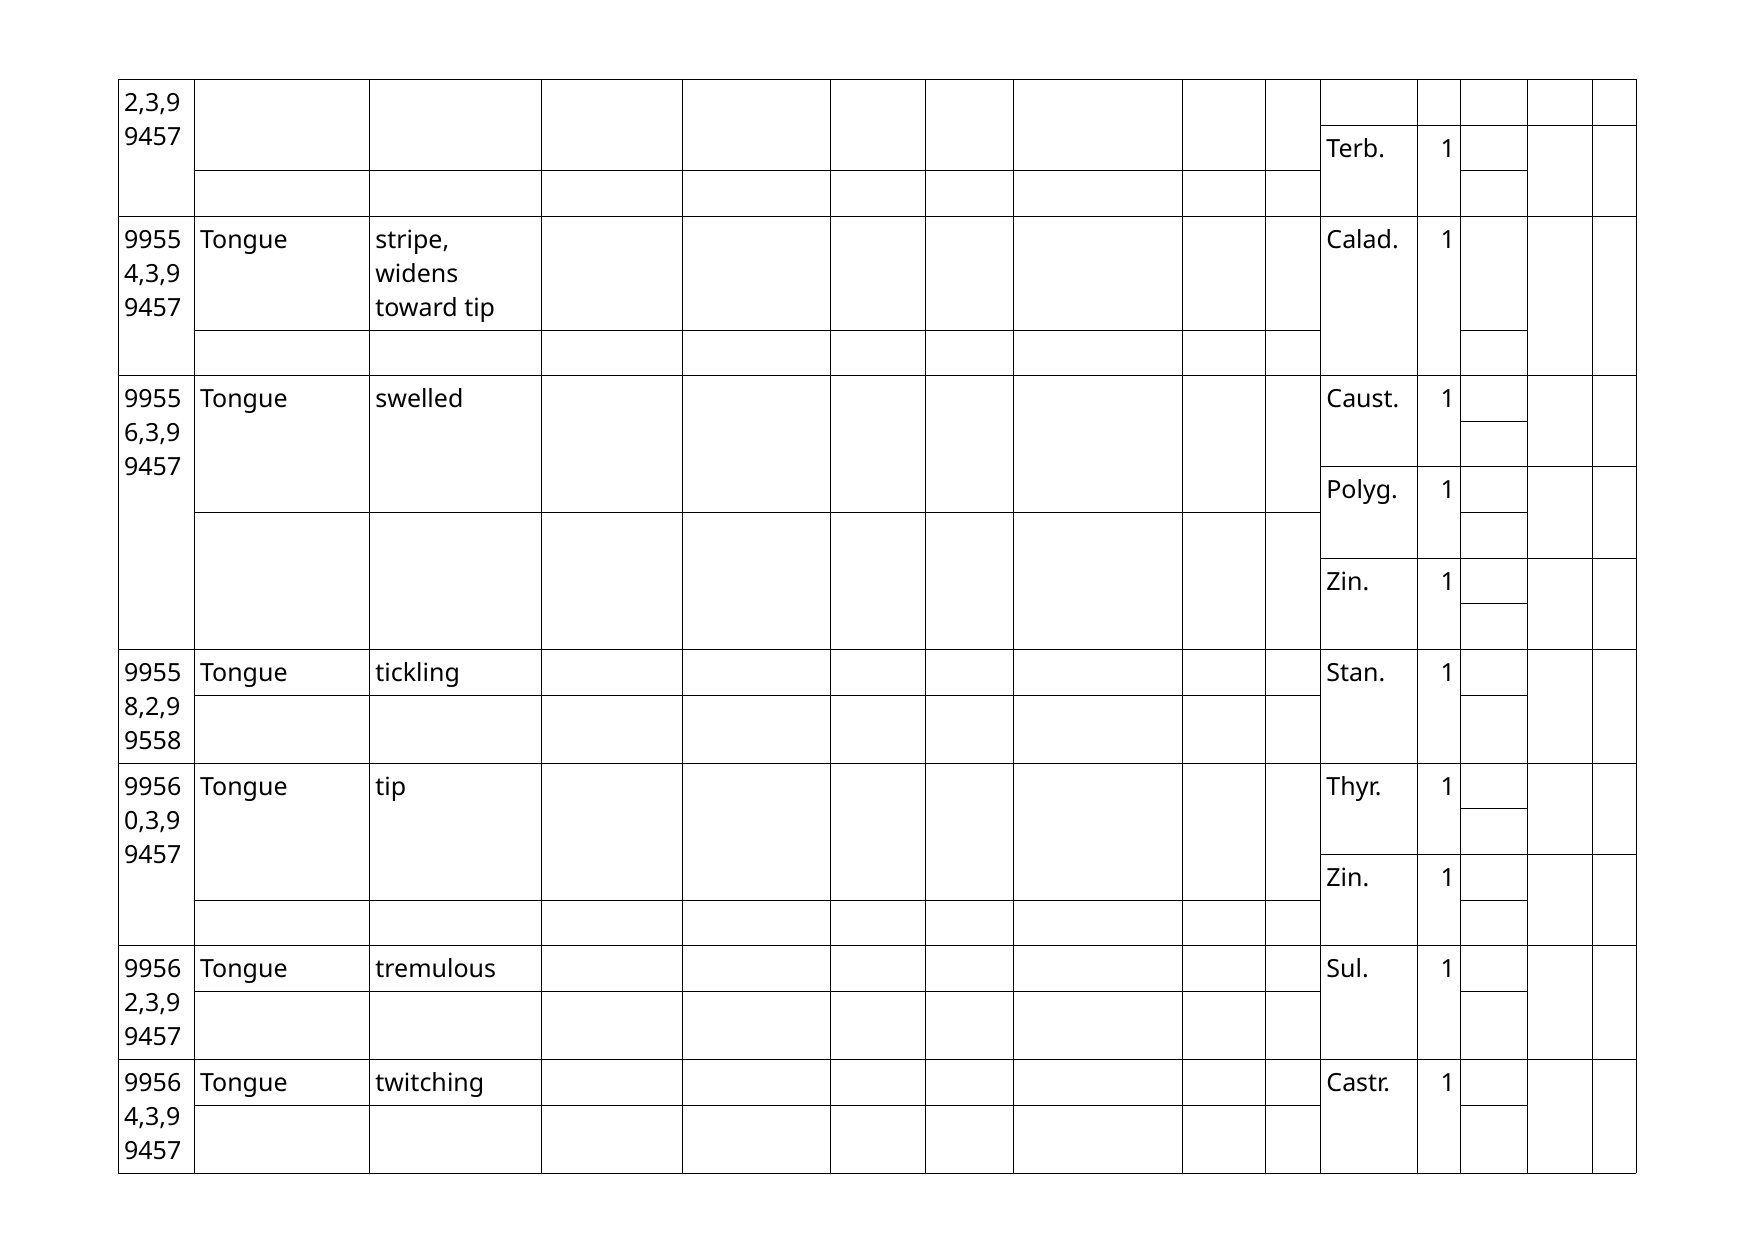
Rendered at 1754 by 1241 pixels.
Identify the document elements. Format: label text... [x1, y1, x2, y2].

table_cell [195, 171, 369, 216]
table_cell 1 [1418, 650, 1460, 763]
table_cell Caust. [1321, 376, 1417, 466]
table_cell [542, 764, 682, 899]
table_cell Zin. [1321, 855, 1417, 945]
table_cell [1266, 513, 1320, 649]
table_cell [1593, 946, 1636, 1059]
table_cell [831, 217, 925, 329]
table_cell [1266, 946, 1320, 991]
table_cell [683, 696, 830, 763]
table_cell [1266, 80, 1320, 170]
table_cell [683, 217, 830, 329]
table_cell [1461, 513, 1527, 558]
table_cell [1266, 901, 1320, 945]
table_cell [542, 331, 682, 375]
table_cell [926, 650, 1013, 694]
table_cell [831, 376, 925, 512]
table_cell [926, 80, 1013, 170]
table_cell [1461, 126, 1527, 170]
table_cell [1014, 946, 1182, 991]
table_cell [195, 696, 369, 763]
table_cell [195, 513, 369, 649]
table_cell [1593, 467, 1636, 558]
table_cell [1593, 855, 1636, 945]
table_cell [1266, 171, 1320, 216]
table_cell [926, 1106, 1013, 1173]
table_cell [1266, 764, 1320, 899]
table_cell [370, 331, 541, 375]
table_cell [1461, 217, 1527, 329]
table_cell 1 [1418, 946, 1460, 1059]
table_cell [926, 171, 1013, 216]
table_cell [1183, 171, 1265, 216]
table_cell [1461, 467, 1527, 512]
table_cell Tongue [195, 217, 369, 329]
table_cell [1183, 992, 1265, 1059]
table_cell [1266, 376, 1320, 512]
table_cell [683, 946, 830, 991]
table_cell [926, 764, 1013, 899]
table_cell [1014, 171, 1182, 216]
table_cell [370, 513, 541, 649]
table_cell Tongue [195, 376, 369, 512]
table_cell [1528, 559, 1592, 649]
table_cell [1528, 1060, 1592, 1173]
table_cell [1266, 1106, 1320, 1173]
table_cell [683, 513, 830, 649]
table_cell [1183, 80, 1265, 170]
table_cell 99560,3,99457 [119, 764, 194, 945]
table_cell [1183, 1106, 1265, 1173]
table_cell Zin. [1321, 559, 1417, 649]
table_cell [1183, 217, 1265, 329]
table_cell [926, 696, 1013, 763]
table_cell [926, 513, 1013, 649]
table_cell [542, 1106, 682, 1173]
table_cell [1014, 901, 1182, 945]
table_cell [1014, 696, 1182, 763]
table_cell [1461, 171, 1527, 216]
table_cell [926, 946, 1013, 991]
table_cell [542, 80, 682, 170]
table_cell [1461, 331, 1527, 375]
table_cell [1461, 604, 1527, 649]
table_cell [1321, 80, 1417, 124]
table_cell [1014, 992, 1182, 1059]
table_cell twitching [370, 1060, 541, 1104]
table_cell [1461, 764, 1527, 808]
table_cell [683, 1060, 830, 1104]
table_cell [683, 80, 830, 170]
table_cell 1 [1418, 764, 1460, 854]
table_cell [542, 992, 682, 1059]
table_cell [1461, 559, 1527, 603]
table_cell [1266, 217, 1320, 329]
table_cell [1528, 764, 1592, 854]
table_cell [1461, 422, 1527, 466]
table_cell [831, 764, 925, 899]
table_cell [1014, 217, 1182, 329]
table_cell [1183, 513, 1265, 649]
table_cell 1 [1418, 126, 1460, 216]
table_cell [195, 901, 369, 945]
table_cell stripe, widens toward tip [370, 217, 541, 329]
table_cell 99562,3,99457 [119, 946, 194, 1059]
table_cell [831, 696, 925, 763]
table_cell 99558,2,99558 [119, 650, 194, 763]
table_cell [926, 331, 1013, 375]
table_cell [195, 992, 369, 1059]
table_cell Tongue [195, 650, 369, 694]
table_cell 2,3,99457 [119, 80, 194, 216]
table_cell [683, 171, 830, 216]
table_cell [926, 1060, 1013, 1104]
table_cell [831, 513, 925, 649]
table_cell Stan. [1321, 650, 1417, 763]
table_cell [926, 992, 1013, 1059]
table_cell [1183, 376, 1265, 512]
table_cell 99564,3,99457 [119, 1060, 194, 1173]
table_cell [1014, 1106, 1182, 1173]
table_cell Tongue [195, 764, 369, 899]
table_cell [542, 946, 682, 991]
table_cell [542, 513, 682, 649]
table_cell Calad. [1321, 217, 1417, 375]
table_cell [1183, 1060, 1265, 1104]
table_cell [370, 696, 541, 763]
table_cell [683, 901, 830, 945]
table_cell [1014, 764, 1182, 899]
table_cell [1528, 126, 1592, 216]
table_cell [1528, 217, 1592, 375]
table_cell [831, 901, 925, 945]
table_cell [1461, 376, 1527, 421]
table_cell [831, 946, 925, 991]
table_cell [1461, 855, 1527, 899]
table_cell [1183, 696, 1265, 763]
table_cell Tongue [195, 1060, 369, 1104]
table_cell [542, 171, 682, 216]
table_cell 1 [1418, 1060, 1460, 1173]
table_cell [1593, 764, 1636, 854]
table_cell tickling [370, 650, 541, 694]
table_cell [1183, 331, 1265, 375]
table_cell [1183, 946, 1265, 991]
table_cell 99556,3,99457 [119, 376, 194, 649]
table_cell [1418, 80, 1460, 124]
table_cell [1593, 126, 1636, 216]
table_cell [1593, 650, 1636, 763]
table_cell [683, 1106, 830, 1173]
table_cell [1014, 80, 1182, 170]
table_cell [1014, 331, 1182, 375]
table_cell [1014, 1060, 1182, 1104]
table_cell [370, 901, 541, 945]
table_cell [195, 331, 369, 375]
table_cell [1183, 901, 1265, 945]
table_cell [831, 1060, 925, 1104]
table_cell [195, 1106, 369, 1173]
table_cell [926, 217, 1013, 329]
table_cell [1014, 513, 1182, 649]
table_cell [1528, 80, 1592, 124]
table_cell [1528, 376, 1592, 466]
table_cell [1266, 992, 1320, 1059]
table_cell [542, 901, 682, 945]
table_cell [831, 171, 925, 216]
table_cell [1461, 901, 1527, 945]
table_cell [1593, 1060, 1636, 1173]
table_cell tip [370, 764, 541, 899]
table_cell [1461, 946, 1527, 991]
table_cell 1 [1418, 559, 1460, 649]
table_cell [926, 901, 1013, 945]
table_cell [1593, 217, 1636, 375]
table_cell [1266, 331, 1320, 375]
table_cell [1461, 992, 1527, 1059]
table_cell [1461, 1060, 1527, 1104]
table_cell [683, 331, 830, 375]
table_cell [1593, 376, 1636, 466]
table_cell [1461, 1106, 1527, 1173]
table_cell 1 [1418, 855, 1460, 945]
table_cell [1461, 809, 1527, 854]
table_cell Castr. [1321, 1060, 1417, 1173]
table_cell [683, 376, 830, 512]
table_cell [195, 80, 369, 170]
table_cell [683, 992, 830, 1059]
table_cell 1 [1418, 467, 1460, 558]
table_cell [1014, 376, 1182, 512]
table_cell 99554,3,99457 [119, 217, 194, 375]
table_cell Polyg. [1321, 467, 1417, 558]
table_cell [1528, 650, 1592, 763]
table_cell [1461, 80, 1527, 124]
table_cell [831, 992, 925, 1059]
table_cell [370, 80, 541, 170]
table_cell Sul. [1321, 946, 1417, 1059]
table_cell [1014, 650, 1182, 694]
table_cell [1266, 650, 1320, 694]
table_cell [542, 696, 682, 763]
table_cell [1183, 650, 1265, 694]
table_cell [370, 992, 541, 1059]
table_cell [1528, 946, 1592, 1059]
table_cell [683, 650, 830, 694]
table_cell [831, 80, 925, 170]
table_cell 1 [1418, 376, 1460, 466]
table_cell [542, 217, 682, 329]
table_cell [1593, 559, 1636, 649]
table_cell 1 [1418, 217, 1460, 375]
table_cell [1528, 855, 1592, 945]
table_cell [1461, 650, 1527, 694]
table_cell [683, 764, 830, 899]
table_cell [542, 650, 682, 694]
table_cell [831, 1106, 925, 1173]
table_cell [1593, 80, 1636, 124]
table_cell Tongue [195, 946, 369, 991]
table_cell [831, 650, 925, 694]
table_cell [831, 331, 925, 375]
table_cell [1266, 696, 1320, 763]
table_cell [1528, 467, 1592, 558]
table_cell [1461, 696, 1527, 763]
table_cell [542, 376, 682, 512]
table_cell [1183, 764, 1265, 899]
table_cell [370, 1106, 541, 1173]
table_cell Thyr. [1321, 764, 1417, 854]
table_cell [926, 376, 1013, 512]
table_cell [370, 171, 541, 216]
table_cell [1266, 1060, 1320, 1104]
table_cell [542, 1060, 682, 1104]
table_cell Terb. [1321, 126, 1417, 216]
table_cell tremulous [370, 946, 541, 991]
table_cell swelled [370, 376, 541, 512]
